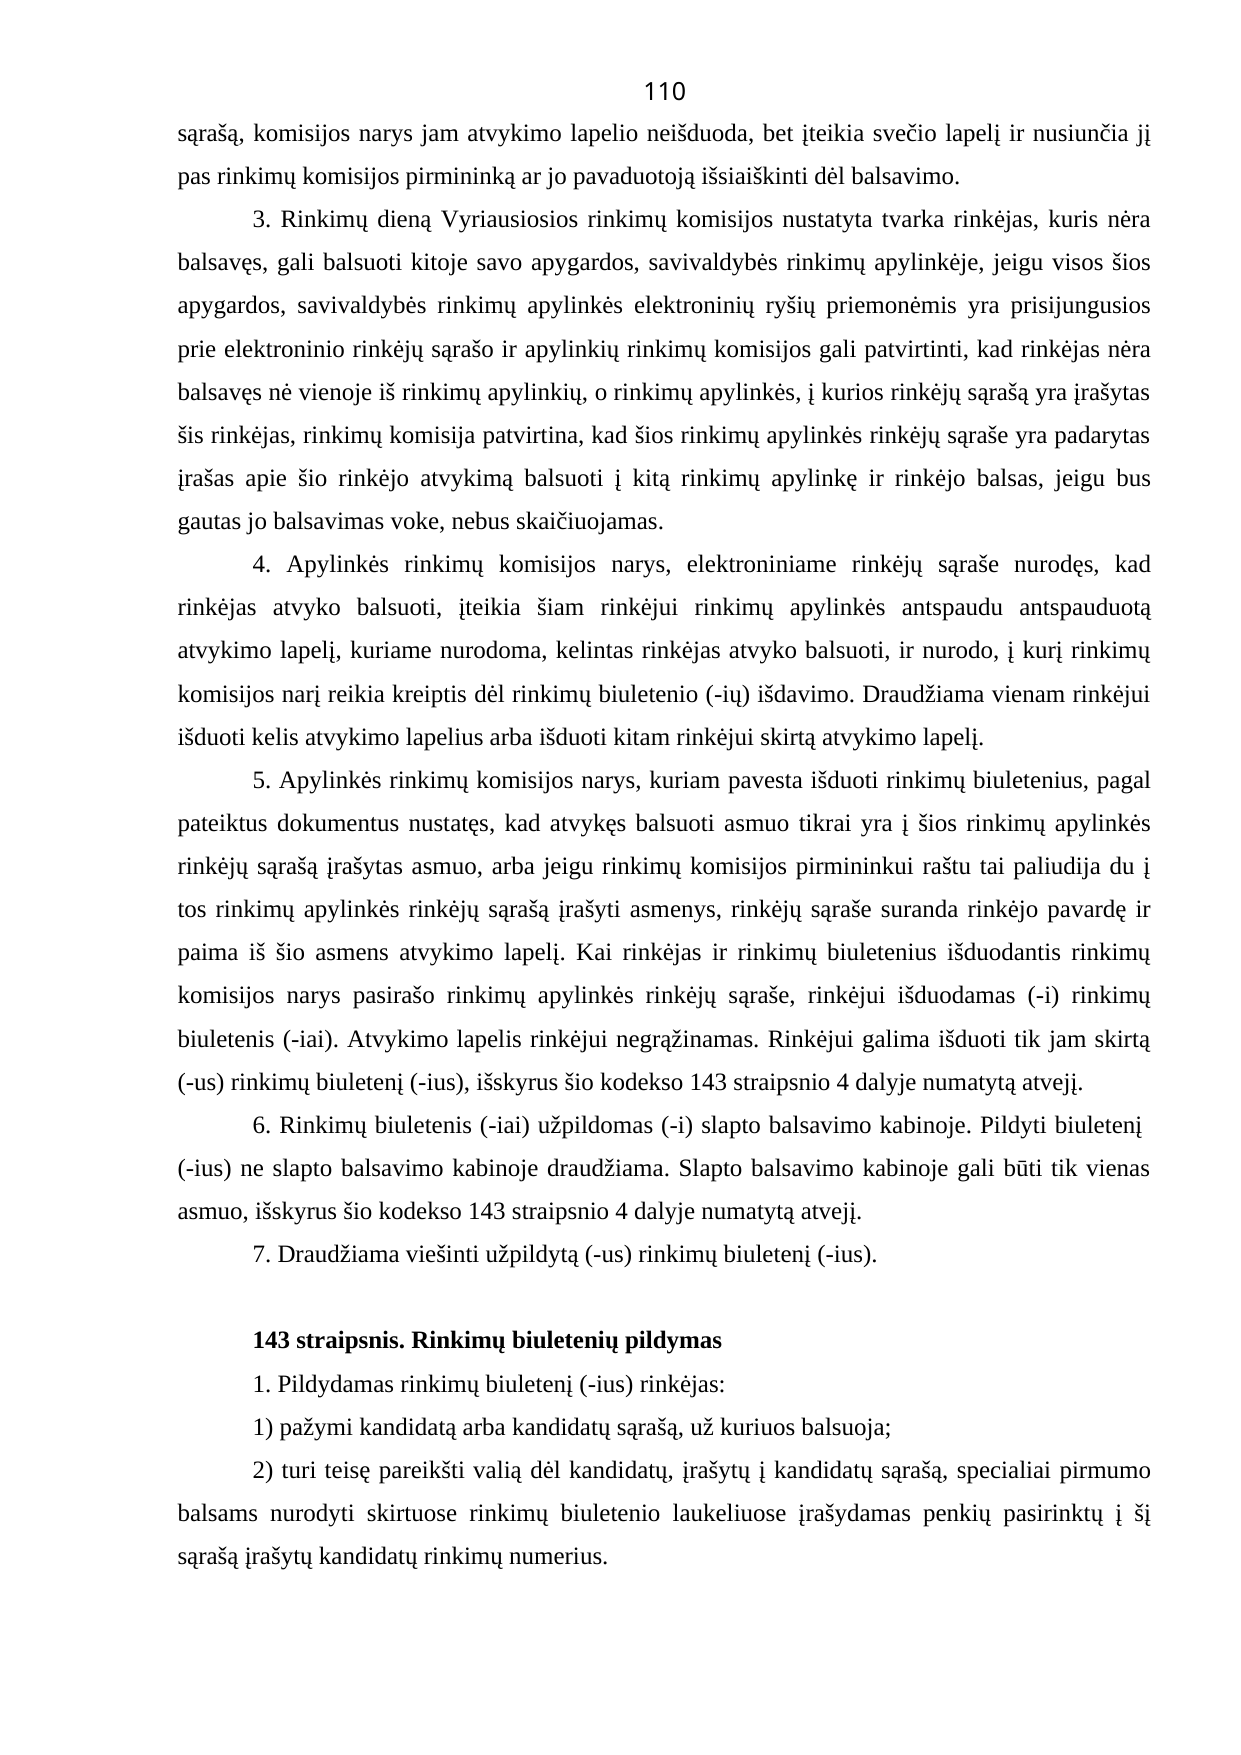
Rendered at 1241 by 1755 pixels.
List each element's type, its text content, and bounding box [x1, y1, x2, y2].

text 143 straipsnis. Rinkimų biuletenių pildymas [177, 1326, 1152, 1354]
text 6. Rinkimų biuletenis (-iai) užpildomas (-i) slapto balsavimo kabinoje. Pildyti biuletenį (-ius) ne slapto balsavimo kabinoje draudžiama. Slapto balsavimo kabinoje gali būti tik vienas asmuo, išskyrus šio kodekso 143 straipsnio 4 dalyje numatytą atvejį. [177, 1110, 1152, 1225]
text 4. Apylinkės rinkimų komisijos narys, elektroniniame rinkėjų sąraše nurodęs, kad rinkėjas atvyko balsuoti, įteikia šiam rinkėjui rinkimų apylinkės antspaudu antspauduotą atvykimo lapelį, kuriame nurodoma, kelintas rinkėjas atvyko balsuoti, ir nurodo, į kurį rinkimų komisijos narį reikia kreiptis dėl rinkimų biuletenio (-ių) išdavimo. Draudžiama vienam rinkėjui išduoti kelis atvykimo lapelius arba išduoti kitam rinkėjui skirtą atvykimo lapelį. [177, 549, 1152, 751]
text 5. Apylinkės rinkimų komisijos narys, kuriam pavesta išduoti rinkimų biuletenius, pagal pateiktus dokumentus nustatęs, kad atvykęs balsuoti asmuo tikrai yra į šios rinkimų apylinkės rinkėjų sąrašą įrašytas asmuo, arba jeigu rinkimų komisijos pirmininkui raštu tai paliudija du į tos rinkimų apylinkės rinkėjų sąrašą įrašyti asmenys, rinkėjų sąraše suranda rinkėjo pavardę ir paima iš šio asmens atvykimo lapelį. Kai rinkėjas ir rinkimų biuletenius išduodantis rinkimų komisijos narys pasirašo rinkimų apylinkės rinkėjų sąraše, rinkėjui išduodamas (-i) rinkimų biuletenis (-iai). Atvykimo lapelis rinkėjui negrąžinamas. Rinkėjui galima išduoti tik jam skirtą (-us) rinkimų biuletenį (-ius), išskyrus šio kodekso 143 straipsnio 4 dalyje numatytą atvejį. [177, 765, 1152, 1096]
text sąrašą, komisijos narys jam atvykimo lapelio neišduoda, bet įteikia svečio lapelį ir nusiunčia jį pas rinkimų komisijos pirmininką ar jo pavaduotoją išsiaiškinti dėl balsavimo. [177, 118, 1152, 190]
text 2) turi teisę pareikšti valią dėl kandidatų, įrašytų į kandidatų sąrašą, specialiai pirmumo balsams nurodyti skirtuose rinkimų biuletenio laukeliuose įrašydamas penkių pasirinktų į šį sąrašą įrašytų kandidatų rinkimų numerius. [177, 1455, 1152, 1570]
text 1. Pildydamas rinkimų biuletenį (-ius) rinkėjas: [177, 1369, 1152, 1397]
text 7. Draudžiama viešinti užpildytą (-us) rinkimų biuletenį (-ius). [177, 1239, 1152, 1268]
text 3. Rinkimų dieną Vyriausiosios rinkimų komisijos nustatyta tvarka rinkėjas, kuris nėra balsavęs, gali balsuoti kitoje savo apygardos, savivaldybės rinkimų apylinkėje, jeigu visos šios apygardos, savivaldybės rinkimų apylinkės elektroninių ryšių priemonėmis yra prisijungusios prie elektroninio rinkėjų sąrašo ir apylinkių rinkimų komisijos gali patvirtinti, kad rinkėjas nėra balsavęs nė vienoje iš rinkimų apylinkių, o rinkimų apylinkės, į kurios rinkėjų sąrašą yra įrašytas šis rinkėjas, rinkimų komisija patvirtina, kad šios rinkimų apylinkės rinkėjų sąraše yra padarytas įrašas apie šio rinkėjo atvykimą balsuoti į kitą rinkimų apylinkę ir rinkėjo balsas, jeigu bus gautas jo balsavimas voke, nebus skaičiuojamas. [177, 204, 1152, 535]
text 1) pažymi kandidatą arba kandidatų sąrašą, už kuriuos balsuoja; [177, 1412, 1152, 1441]
